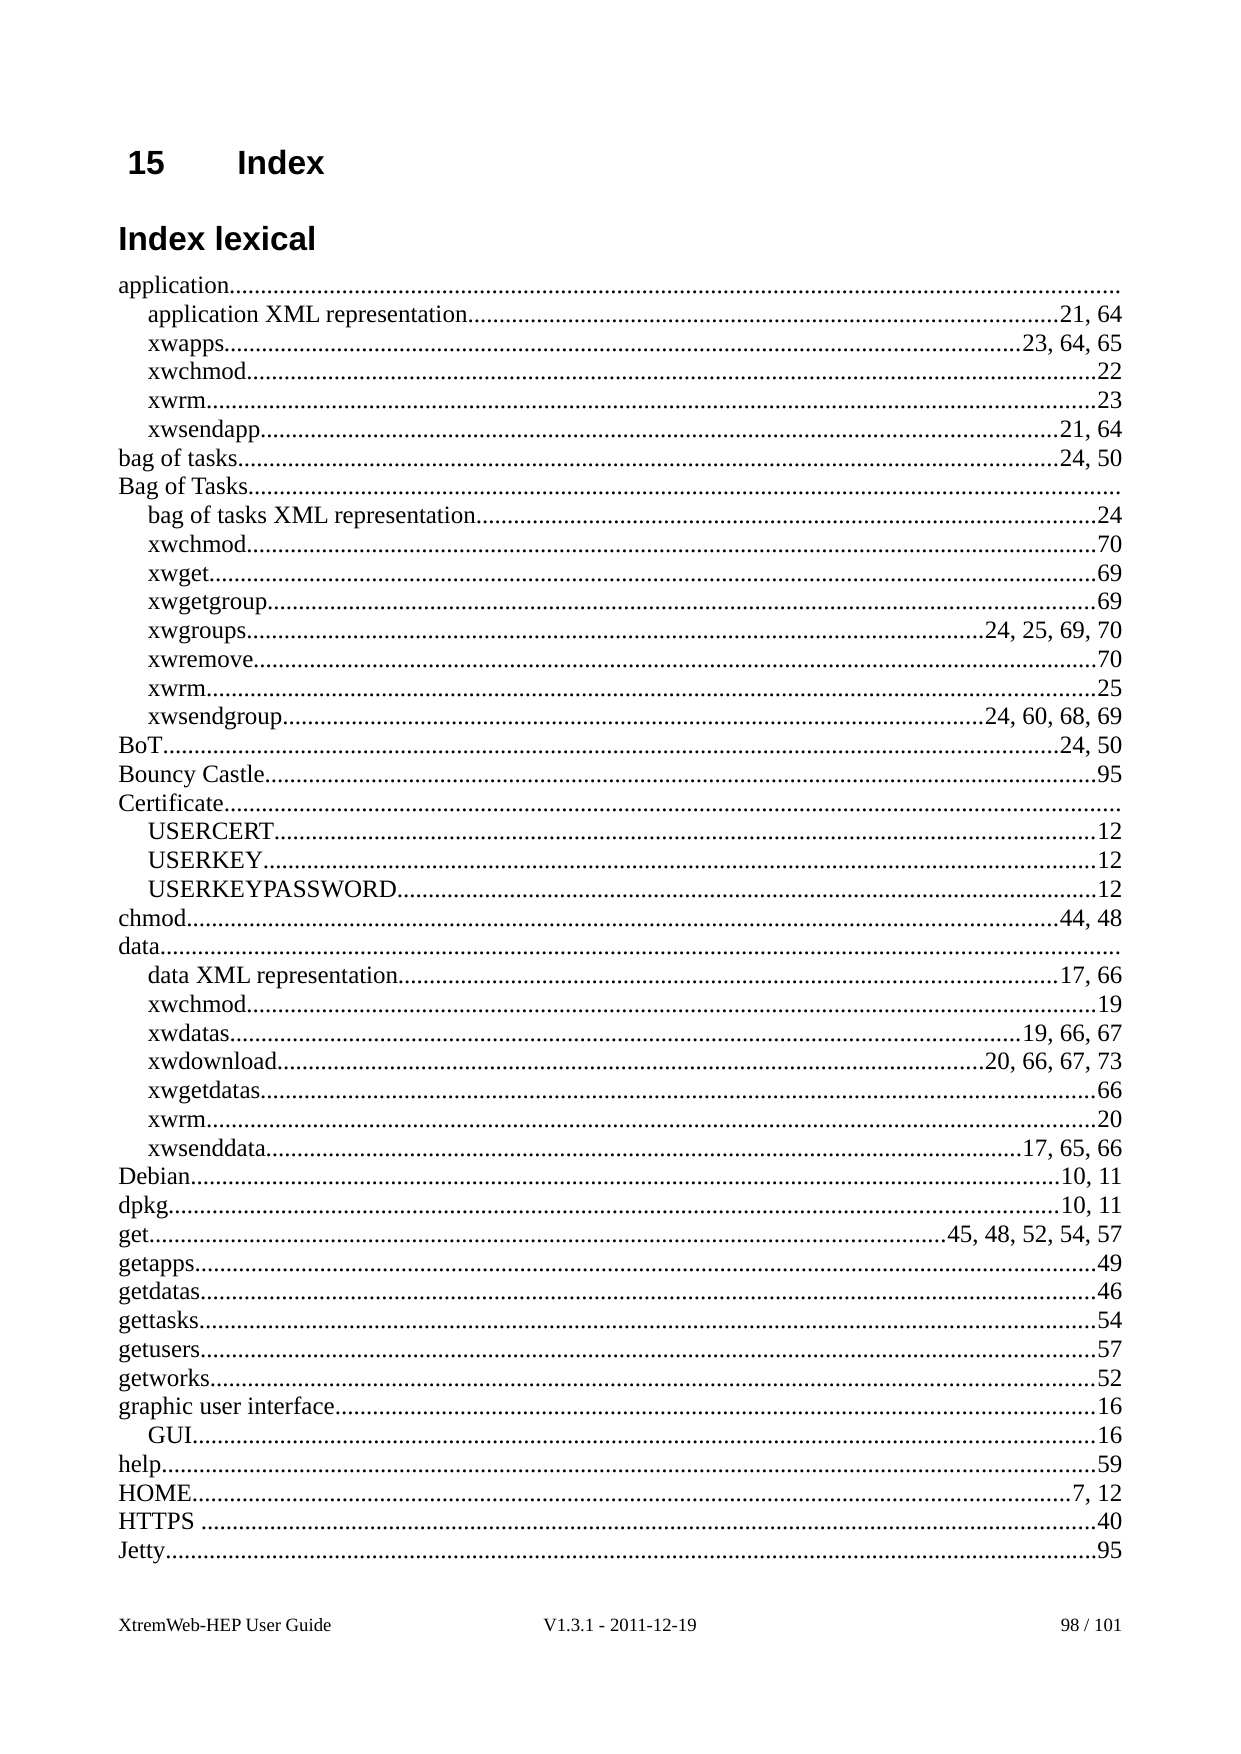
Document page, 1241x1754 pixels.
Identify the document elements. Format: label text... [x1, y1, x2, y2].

text bag of tasks 24, 50 [118, 443, 1122, 471]
text getdatas 46 [118, 1276, 1122, 1305]
text xwgroups 24, 25, 69, 70 [148, 615, 1122, 644]
text xwgetgroup 69 [148, 586, 1122, 615]
text Bag of Tasks [118, 471, 1122, 500]
text application [118, 270, 1122, 299]
text xwget 69 [148, 558, 1122, 586]
text Bouncy Castle 95 [118, 759, 1122, 788]
text getworks 52 [118, 1363, 1122, 1391]
text xwchmod 19 [148, 989, 1122, 1018]
subtitle Index lexical [118, 219, 1122, 258]
text application XML representation 21, 64 [148, 299, 1122, 328]
text help 59 [118, 1449, 1122, 1478]
text xwrm 25 [148, 673, 1122, 701]
text USERCERT 12 [148, 816, 1122, 845]
text xwdatas 19, 66, 67 [148, 1018, 1122, 1046]
text xwdownload 20, 66, 67, 73 [148, 1046, 1122, 1075]
text xwgetdatas 66 [148, 1075, 1122, 1104]
text Debian 10, 11 [118, 1161, 1122, 1190]
text getapps 49 [118, 1248, 1122, 1276]
text xwapps 23, 64, 65 [148, 328, 1122, 356]
text dpkg 10, 11 [118, 1190, 1122, 1219]
text get 45, 48, 52, 54, 57 [118, 1219, 1122, 1248]
text bag of tasks XML representation 24 [148, 500, 1122, 529]
text xwrm 20 [148, 1104, 1122, 1133]
text xwchmod 22 [148, 356, 1122, 385]
text HTTPS 40 [118, 1506, 1122, 1535]
text data [118, 931, 1122, 960]
text gettasks 54 [118, 1305, 1122, 1334]
text USERKEY 12 [148, 845, 1122, 874]
text xwrm 23 [148, 385, 1122, 414]
text USERKEYPASSWORD 12 [148, 874, 1122, 903]
subtitle Index [118, 143, 1122, 182]
text getusers 57 [118, 1334, 1122, 1363]
text xwchmod 70 [148, 529, 1122, 558]
text HOME 7, 12 [118, 1478, 1122, 1506]
text xwremove 70 [148, 644, 1122, 673]
text GUI 16 [148, 1420, 1122, 1449]
text xwsenddata 17, 65, 66 [148, 1133, 1122, 1161]
text chmod 44, 48 [118, 903, 1122, 931]
text Certificate [118, 788, 1122, 816]
text Jetty 95 [118, 1535, 1122, 1564]
text graphic user interface 16 [118, 1391, 1122, 1420]
text BoT 24, 50 [118, 730, 1122, 759]
text xwsendgroup 24, 60, 68, 69 [148, 701, 1122, 730]
text xwsendapp 21, 64 [148, 414, 1122, 443]
text data XML representation 17, 66 [148, 960, 1122, 989]
